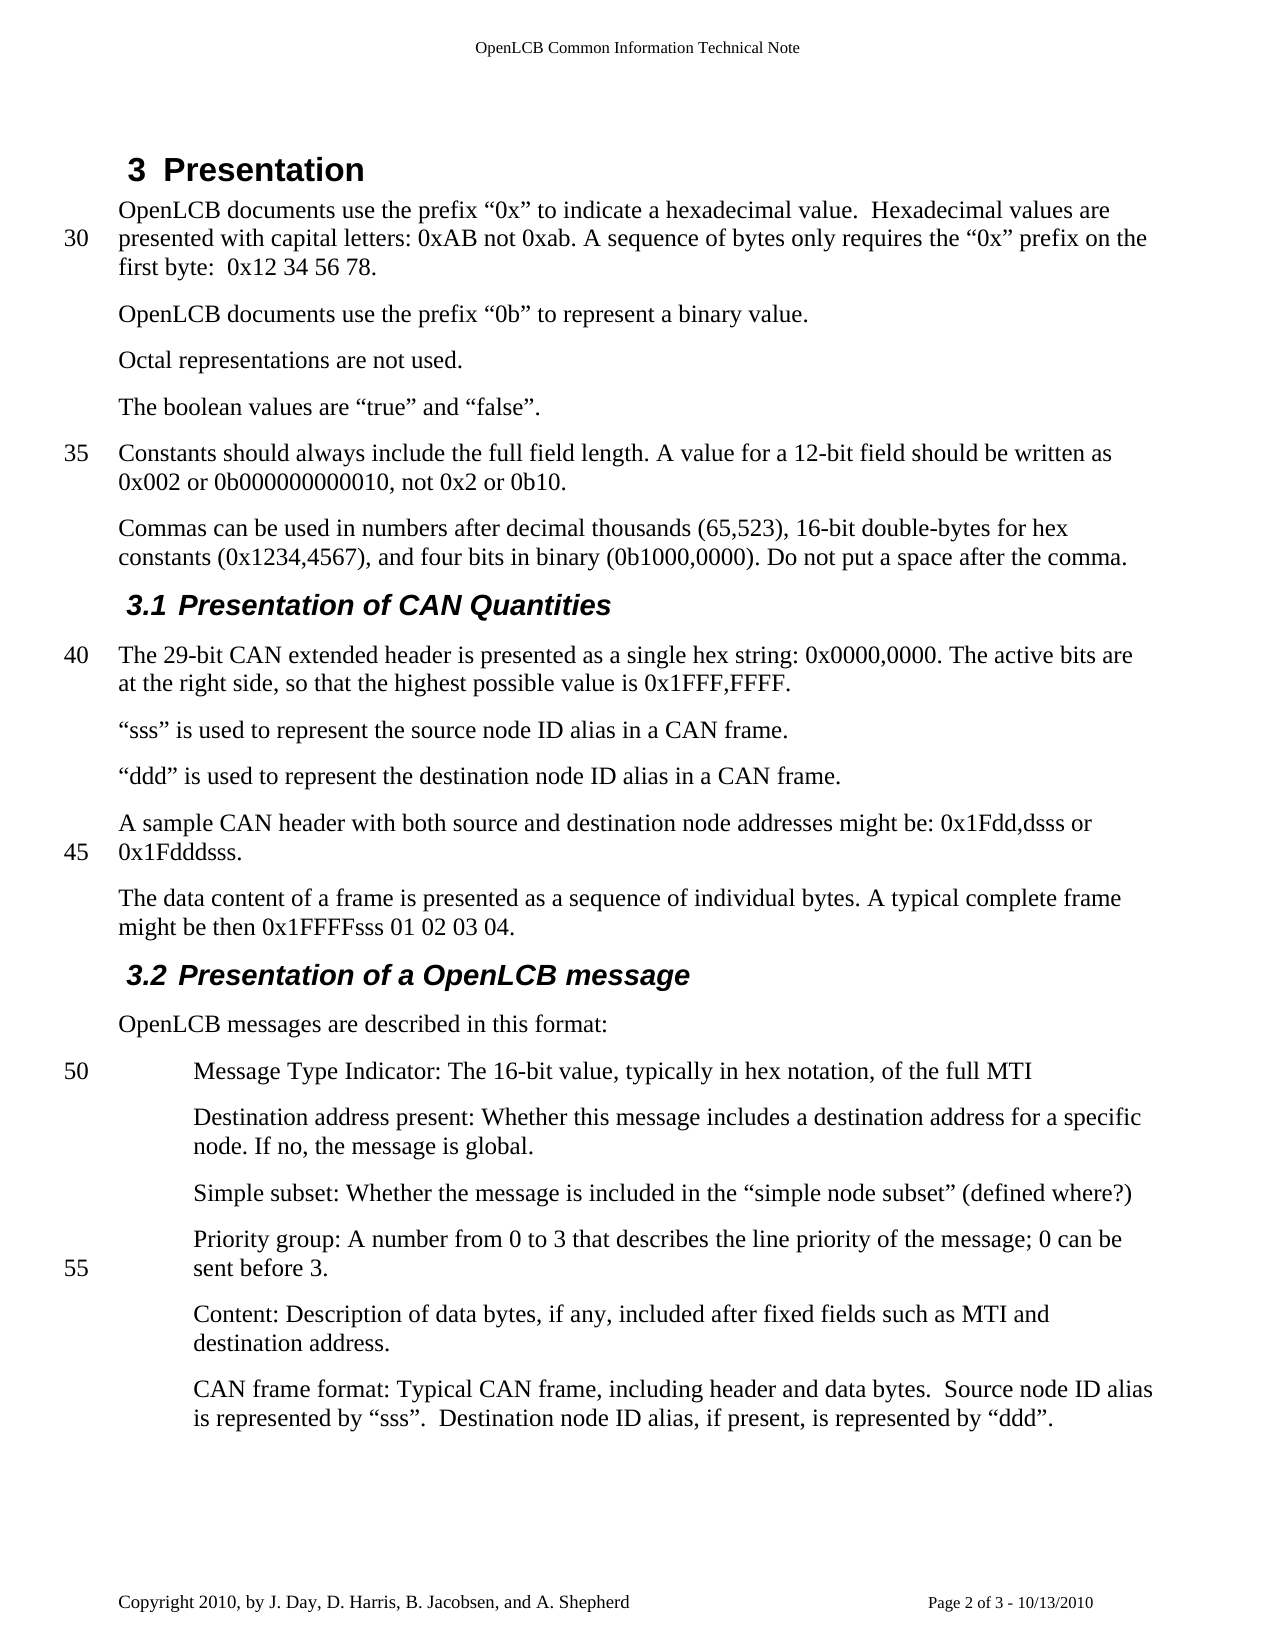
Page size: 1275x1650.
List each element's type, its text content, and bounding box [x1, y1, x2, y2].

text The 29-bit CAN extended header is presented as a single hex string: 0x0000,0000. The active bits are at the right side, so that the highest possible value is 0x1FFF,FFFF. [118, 640, 1157, 697]
text Priority group: A number from 0 to 3 that describes the line priority of the message; 0 can be sent before 3. [193, 1224, 1157, 1282]
text “ddd” is used to represent the destination node ID alias in a CAN frame. [118, 761, 1157, 790]
text OpenLCB documents use the prefix “0x” to indicate a hexadecimal value. Hexadecimal values are presented with capital letters: 0xAB not 0xab. A sequence of bytes only requires the “0x” prefix on the first byte: 0x12 34 56 78. [118, 195, 1157, 281]
text Constants should always include the full field length. A value for a 12-bit field should be written as 0x002 or 0b000000000010, not 0x2 or 0b10. [118, 438, 1157, 496]
subtitle Presentation of a OpenLCB message [118, 958, 1157, 992]
text Content: Description of data bytes, if any, included after fixed fields such as MTI and destination address. [193, 1299, 1157, 1357]
text The data content of a frame is presented as a sequence of individual bytes. A typical complete frame might be then 0x1FFFFsss 01 02 03 04. [118, 883, 1157, 941]
subtitle Presentation [118, 150, 1157, 188]
text Commas can be used in numbers after decimal thousands (65,523), 16-bit double-bytes for hex constants (0x1234,4567), and four bits in binary (0b1000,0000). Do not put a space after the comma. [118, 513, 1157, 571]
text OpenLCB messages are described in this format: [118, 1009, 1157, 1038]
text Octal representations are not used. [118, 345, 1157, 374]
text OpenLCB documents use the prefix “0b” to represent a binary value. [118, 299, 1157, 327]
text Message Type Indicator: The 16-bit value, typically in hex notation, of the full MTI [193, 1056, 1157, 1085]
text CAN frame format: Typical CAN frame, including header and data bytes. Source node ID alias is represented by “sss”. Destination node ID alias, if present, is represented by “ddd”. [193, 1374, 1157, 1432]
text “sss” is used to represent the source node ID alias in a CAN frame. [118, 715, 1157, 744]
text Destination address present: Whether this message includes a destination address for a specific node. If no, the message is global. [193, 1102, 1157, 1160]
text The boolean values are “true” and “false”. [118, 392, 1157, 420]
subtitle Presentation of CAN Quantities [118, 588, 1157, 622]
text Simple subset: Whether the message is included in the “simple node subset” (defined where?) [193, 1178, 1157, 1206]
text A sample CAN header with both source and destination node addresses might be: 0x1Fdd,dsss or 0x1Fdddsss. [118, 808, 1157, 865]
